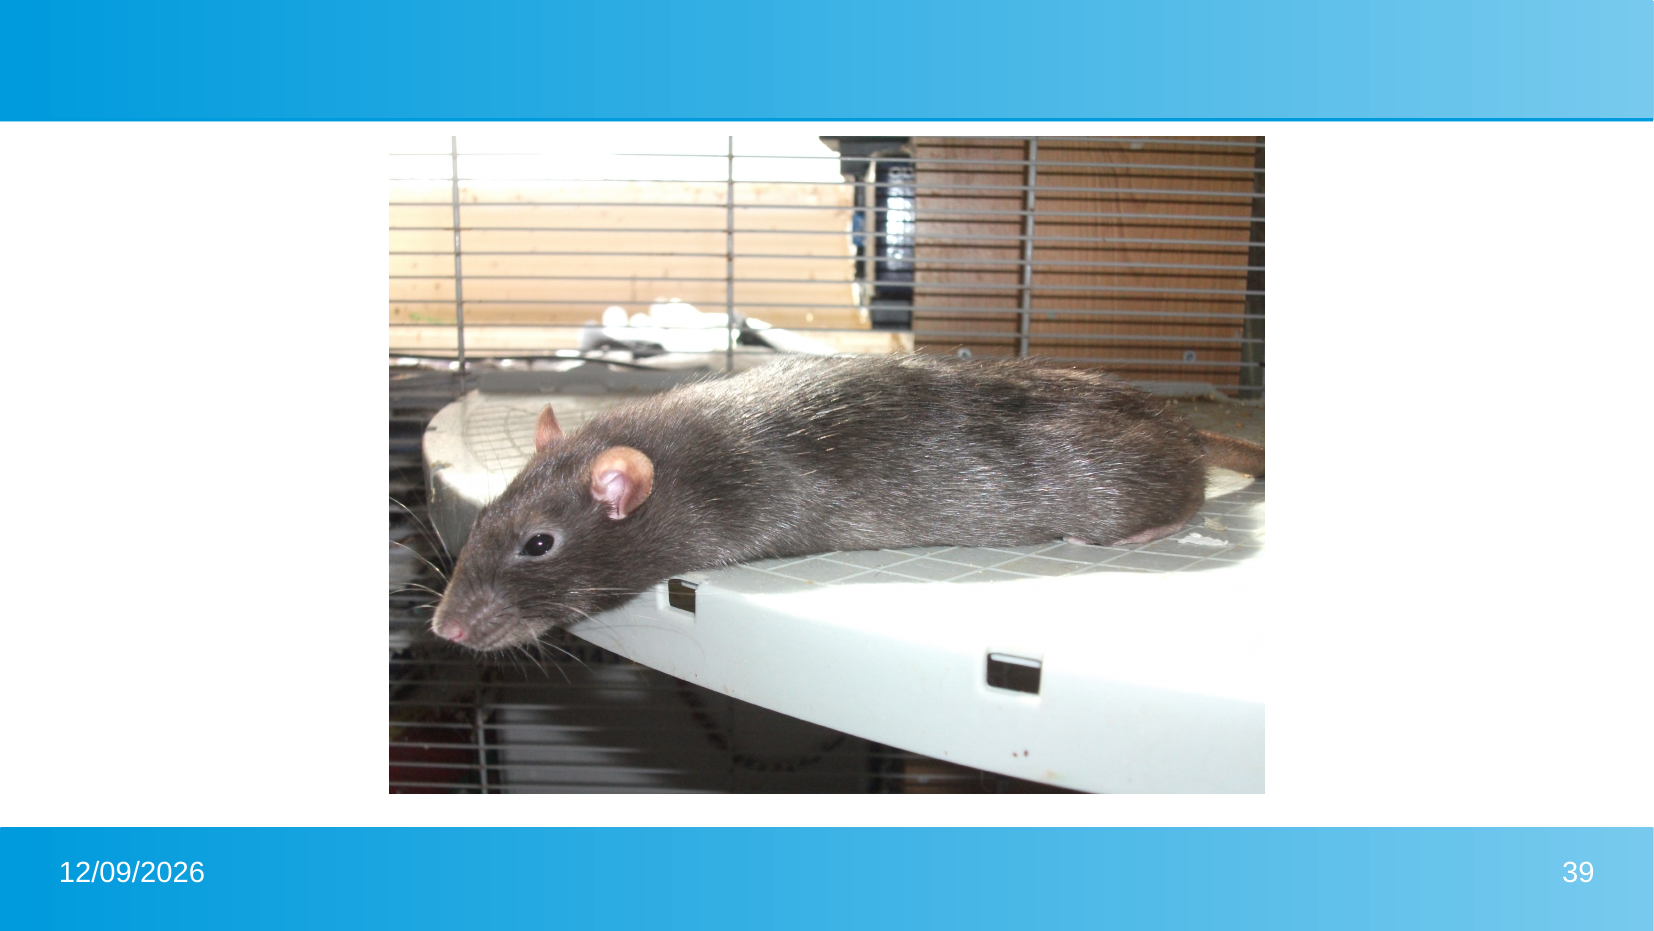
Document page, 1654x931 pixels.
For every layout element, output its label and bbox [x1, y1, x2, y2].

picture [389, 136, 1265, 794]
